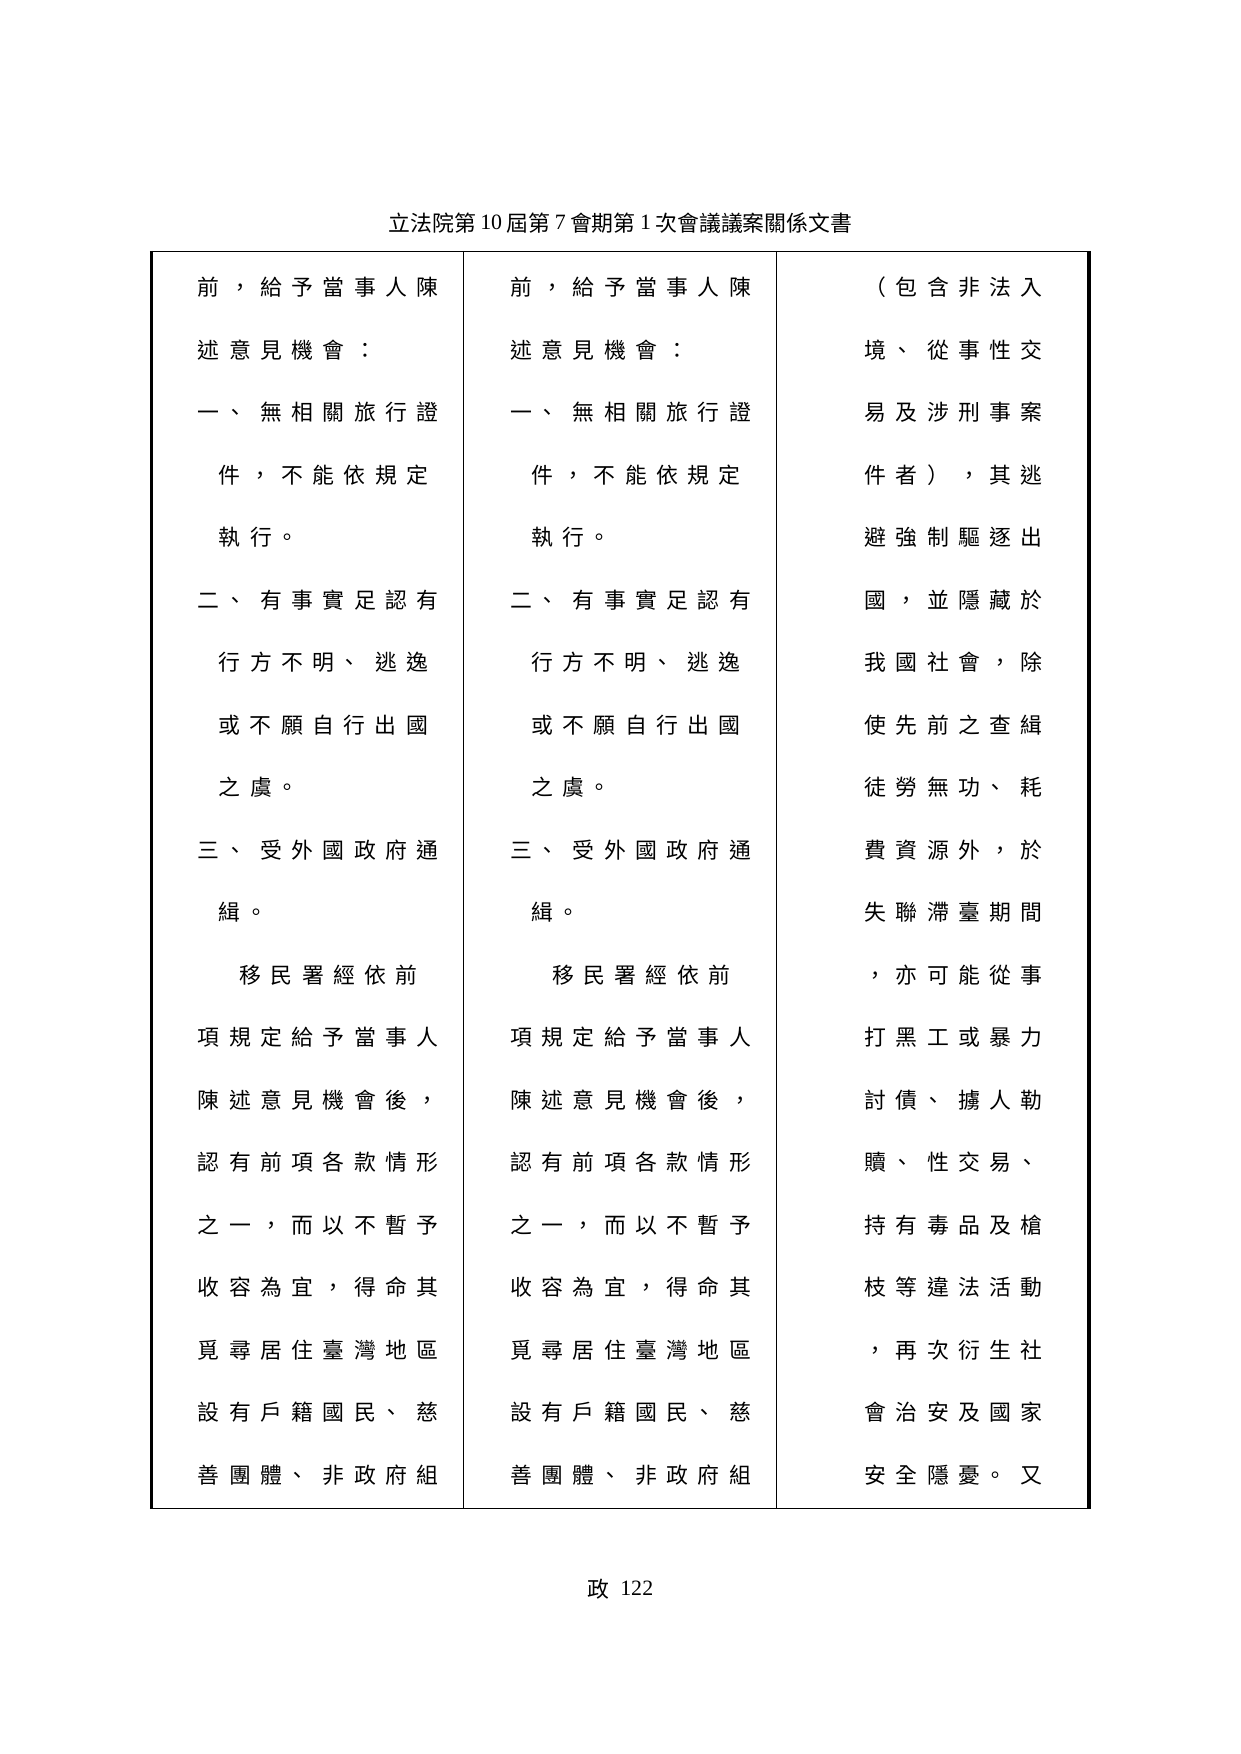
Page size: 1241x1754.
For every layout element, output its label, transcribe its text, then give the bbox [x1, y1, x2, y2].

table_cell 前，給予當事人陳述意見機會： 一、無相關旅行證件，不能依規定執行。 二、有事實足認有行方不明、逃逸或不願自行出國之虞。 三、受外國政府通緝。 移民署經依前項規定給予當事人陳述意見機會後，認有前項各款情形之一，而以不暫予收容為宜，得命其覓尋居住臺灣地區設有戶籍國民、慈善團體、非政府組 [464, 252, 776, 1508]
table_cell 前，給予當事人陳述意見機會： 一、無相關旅行證件，不能依規定執行。 二、有事實足認有行方不明、逃逸或不願自行出國之虞。 三、受外國政府通緝。 移民署經依前項規定給予當事人陳述意見機會後，認有前項各款情形之一，而以不暫予收容為宜，得命其覓尋居住臺灣地區設有戶籍國民、慈善團體、非政府組 [153, 252, 463, 1508]
table_cell （包含非法入境、從事性交易及涉刑事案件者），其逃避強制驅逐出國，並隱藏於我國社會，除使先前之查緝徒勞無功、耗費資源外，於失聯滯臺期間，亦可能從事打黑工或暴力討債、擄人勒贖、性交易、持有毒品及槍枝等違法活動，再次衍生社會治安及國家安全隱憂。又 [777, 252, 1087, 1508]
